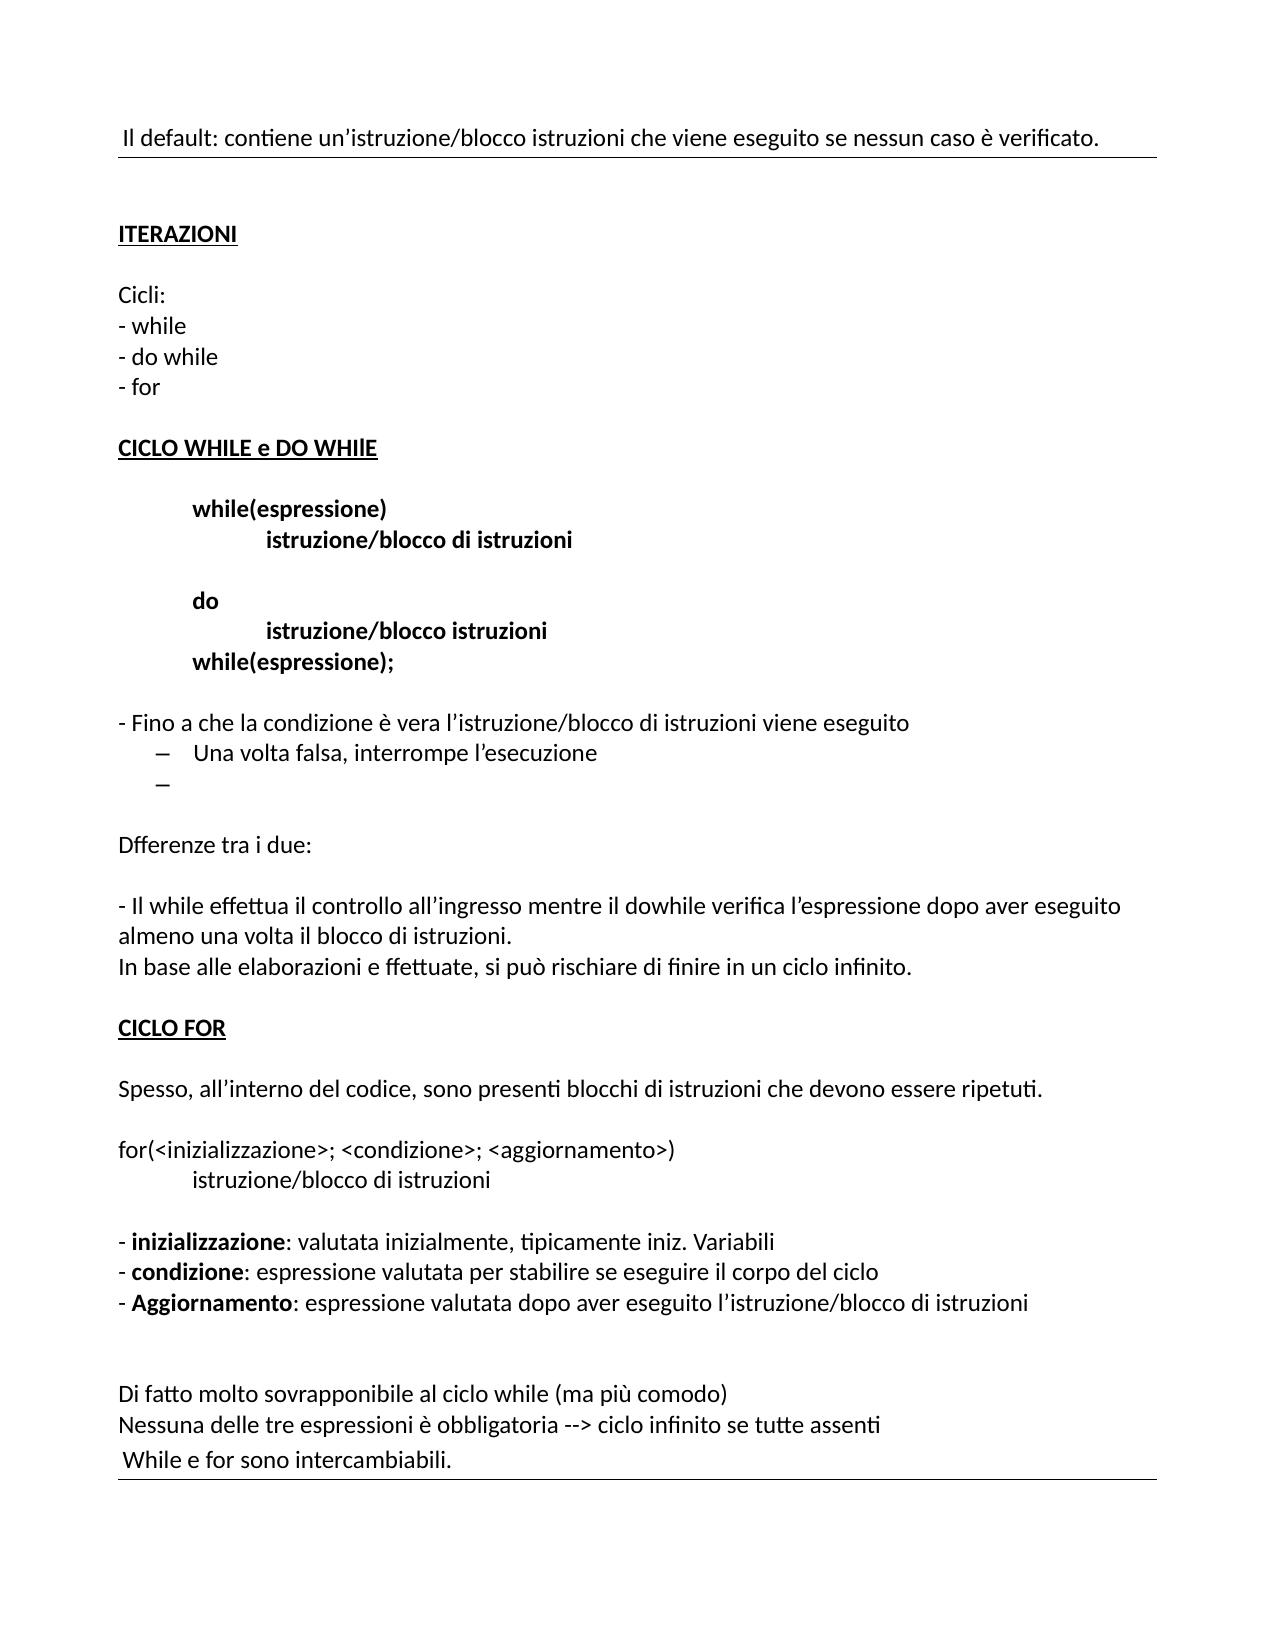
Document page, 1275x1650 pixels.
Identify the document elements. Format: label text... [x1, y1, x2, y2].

text - inizializzazione: valutata inizialmente, tipicamente iniz. Variabili [118, 1226, 1157, 1256]
text do [118, 585, 1157, 615]
text Dfferenze tra i due: [118, 829, 1157, 859]
text - for [118, 371, 1157, 402]
text - Il while effettua il controllo all’ingresso mentre il dowhile verifica l’espressione dopo aver eseguito almeno una volta il blocco di istruzioni. [118, 890, 1157, 951]
text - Aggiornamento: espressione valutata dopo aver eseguito l’istruzione/blocco di istruzioni [118, 1287, 1157, 1317]
text - while [118, 310, 1157, 341]
text While e for sono intercambiabili. [118, 1439, 1157, 1479]
text Di fatto molto sovrapponibile al ciclo while (ma più comodo) [118, 1378, 1157, 1409]
text istruzione/blocco istruzioni [118, 615, 1157, 646]
text ITERAZIONI [118, 218, 1157, 249]
text for(<inizializzazione>; <condizione>; <aggiornamento>) [118, 1134, 1157, 1165]
text Spesso, all’interno del codice, sono presenti blocchi di istruzioni che devono essere ripetuti. [118, 1073, 1157, 1104]
text - Fino a che la condizione è vera l’istruzione/blocco di istruzioni viene eseguito [118, 707, 1157, 737]
text Nessuna delle tre espressioni è obbligatoria --> ciclo infinito se tutte assenti [118, 1409, 1157, 1439]
text while(espressione) [118, 493, 1157, 524]
text istruzione/blocco di istruzioni [118, 1165, 1157, 1195]
text istruzione/blocco di istruzioni [118, 524, 1157, 554]
text - do while [118, 341, 1157, 371]
text while(espressione); [118, 646, 1157, 676]
text In base alle elaborazioni e ffettuate, si può rischiare di finire in un ciclo infinito. [118, 951, 1157, 982]
text CICLO FOR [118, 1012, 1157, 1043]
text Il default: contiene un’istruzione/blocco istruzioni che viene eseguito se nessun caso è verificato. [118, 118, 1157, 157]
text - condizione: espressione valutata per stabilire se eseguire il corpo del ciclo [118, 1256, 1157, 1287]
text CICLO WHILE e DO WHIlE [118, 432, 1157, 463]
list Una volta falsa, interrompe l’esecuzione [156, 737, 1157, 768]
text Cicli: [118, 279, 1157, 310]
